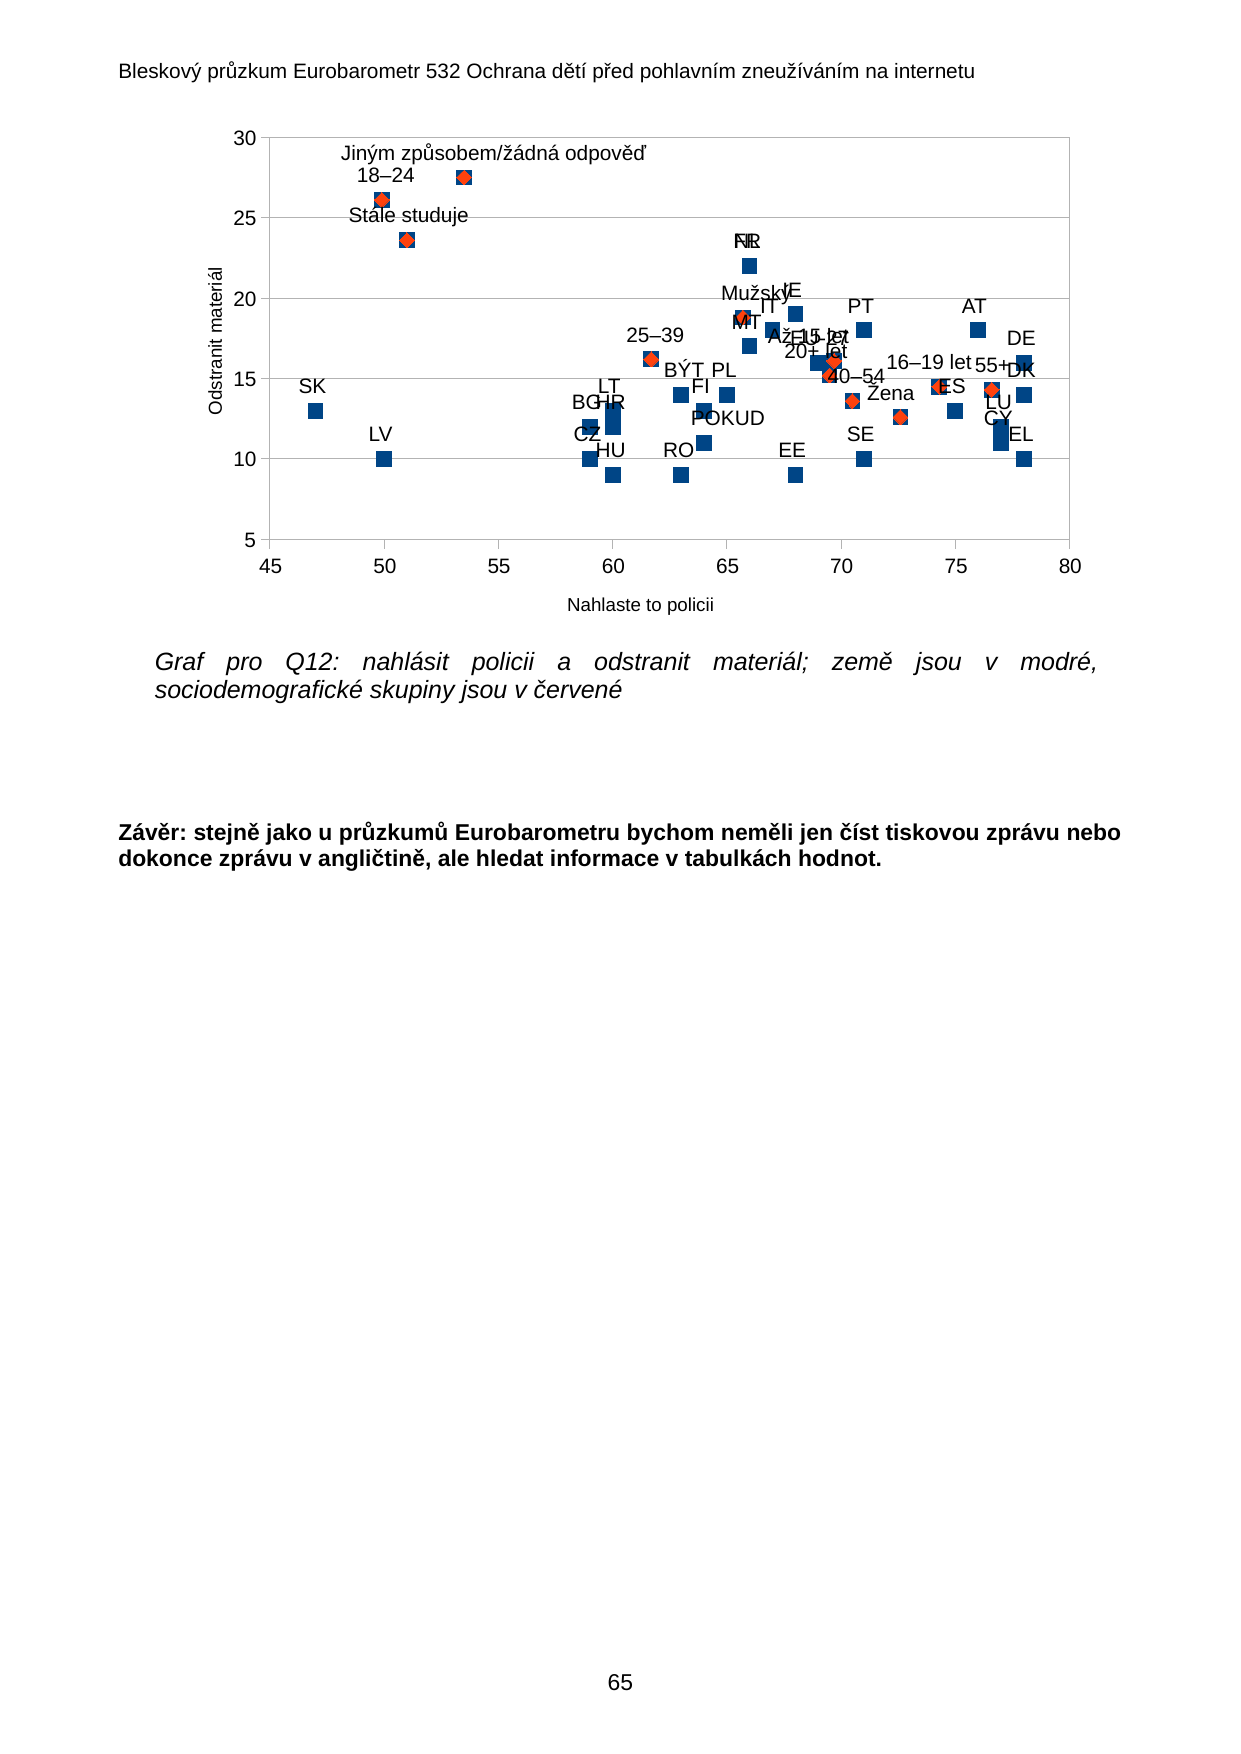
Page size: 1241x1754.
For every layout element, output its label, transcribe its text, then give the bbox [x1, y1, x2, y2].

text Graf pro Q12: nahlásit policii a odstranit materiál; země jsou v modré, sociodemografické skupiny jsou v červené [154, 127, 1099, 704]
text Závěr: stejně jako u průzkumů Eurobarometru bychom neměli jen číst tiskovou zprávu nebo dokonce zprávu v angličtině, ale hledat informace v tabulkách hodnot. [118, 819, 1122, 871]
